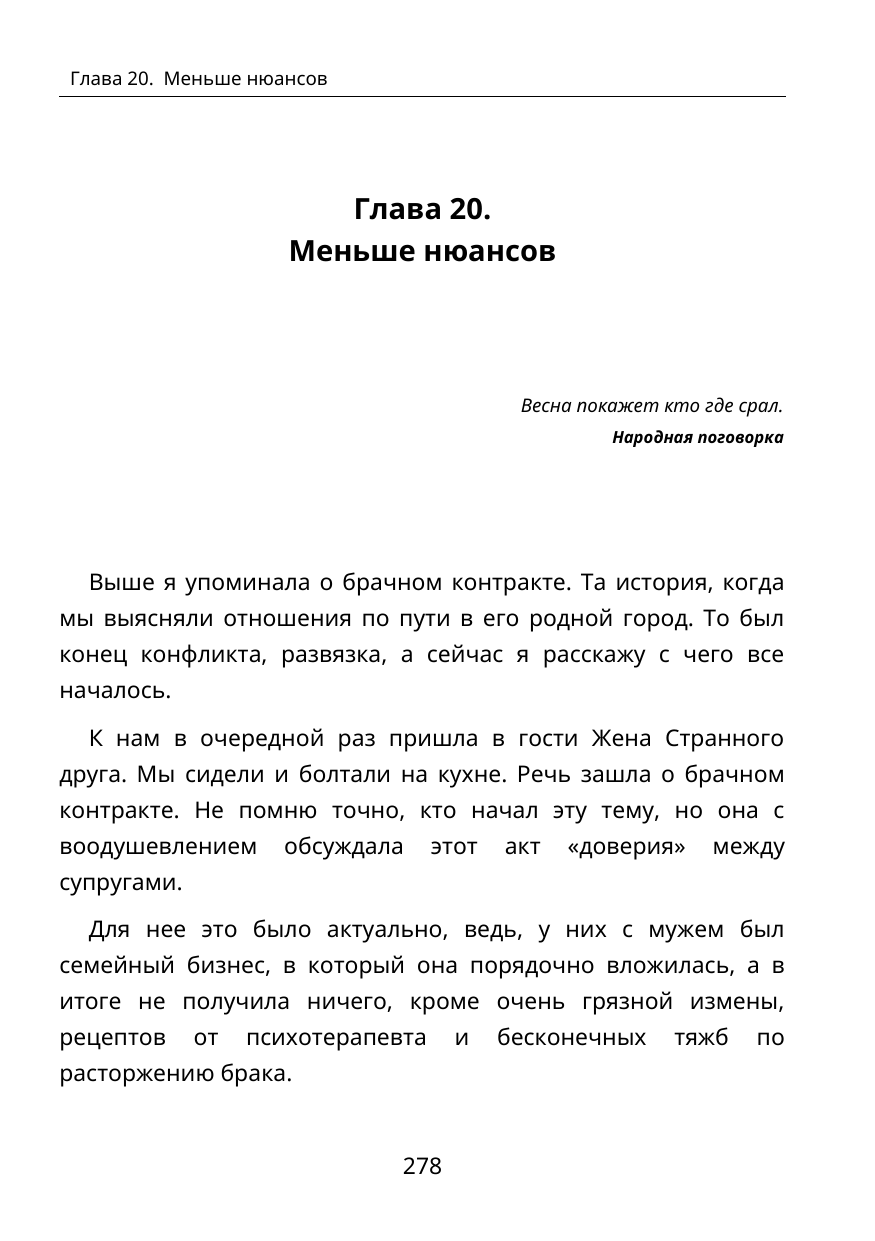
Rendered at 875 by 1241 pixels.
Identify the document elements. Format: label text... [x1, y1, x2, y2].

text Народная поговорка [118, 418, 786, 448]
subtitle Глава 20. Меньше нюансов [59, 185, 786, 270]
text Выше я упоминала о брачном контракте. Та история, когда мы выясняли отношения по пути в его родной город. То был конец конфликта, развязка, а сейчас я расскажу с чего все началось. [59, 566, 786, 705]
text Весна покажет кто где срал. [207, 388, 786, 418]
text Для нее это было актуально, ведь, у них с мужем был семейный бизнес, в который она порядочно вложилась, а в итоге не получила ничего, кроме очень грязной измены, рецептов от психотерапевта и бесконечных тяжб по расторжению брака. [59, 913, 786, 1088]
text К нам в очередной раз пришла в гости Жена Странного друга. Мы сидели и болтали на кухне. Речь зашла о брачном контракте. Не помню точно, кто начал эту тему, но она с воодушевлением обсуждала этот акт «доверия» между супругами. [59, 722, 786, 897]
